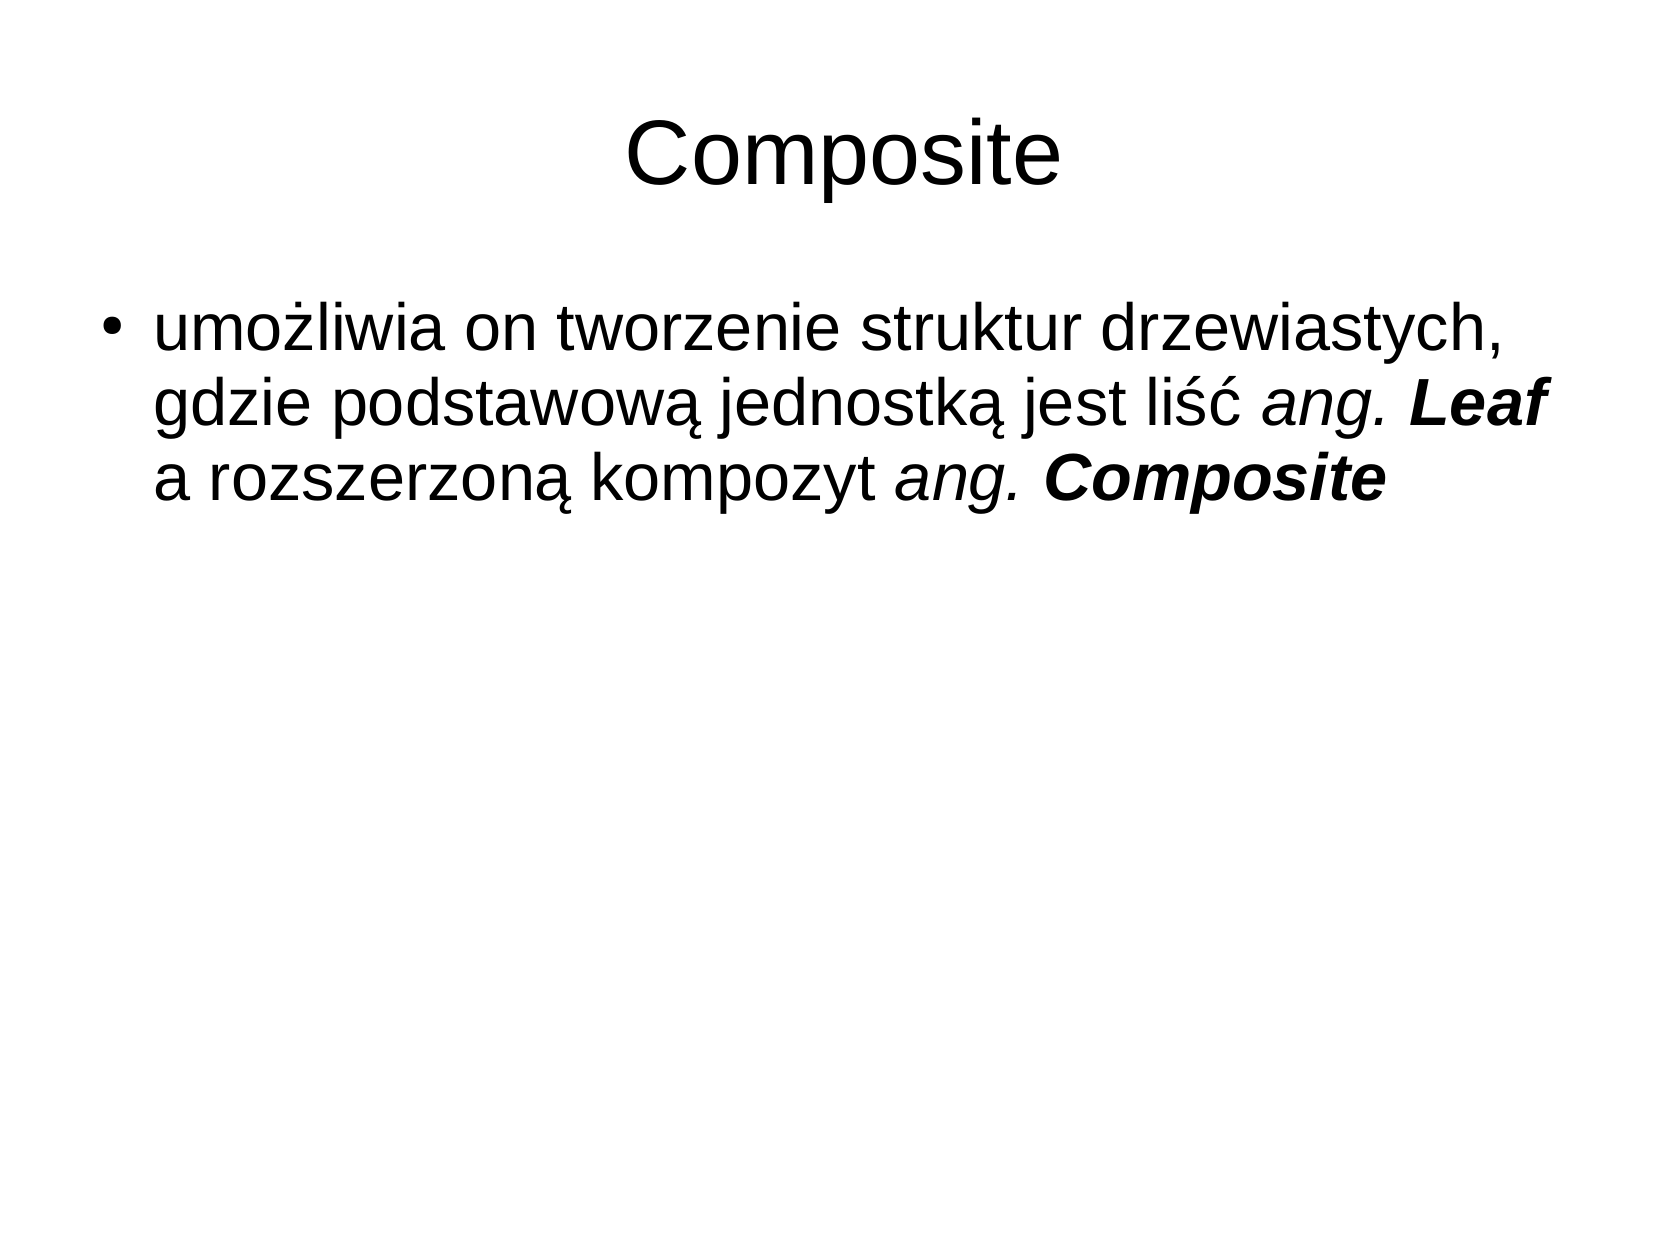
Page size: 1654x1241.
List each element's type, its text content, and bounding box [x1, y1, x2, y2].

title Composite [82, 49, 1571, 257]
list umożliwia on tworzenie struktur drzewiastych, gdzie podstawową jednostką jest liść ang. Leaf a rozszerzoną kompozyt ang. Composite [82, 290, 1571, 1010]
